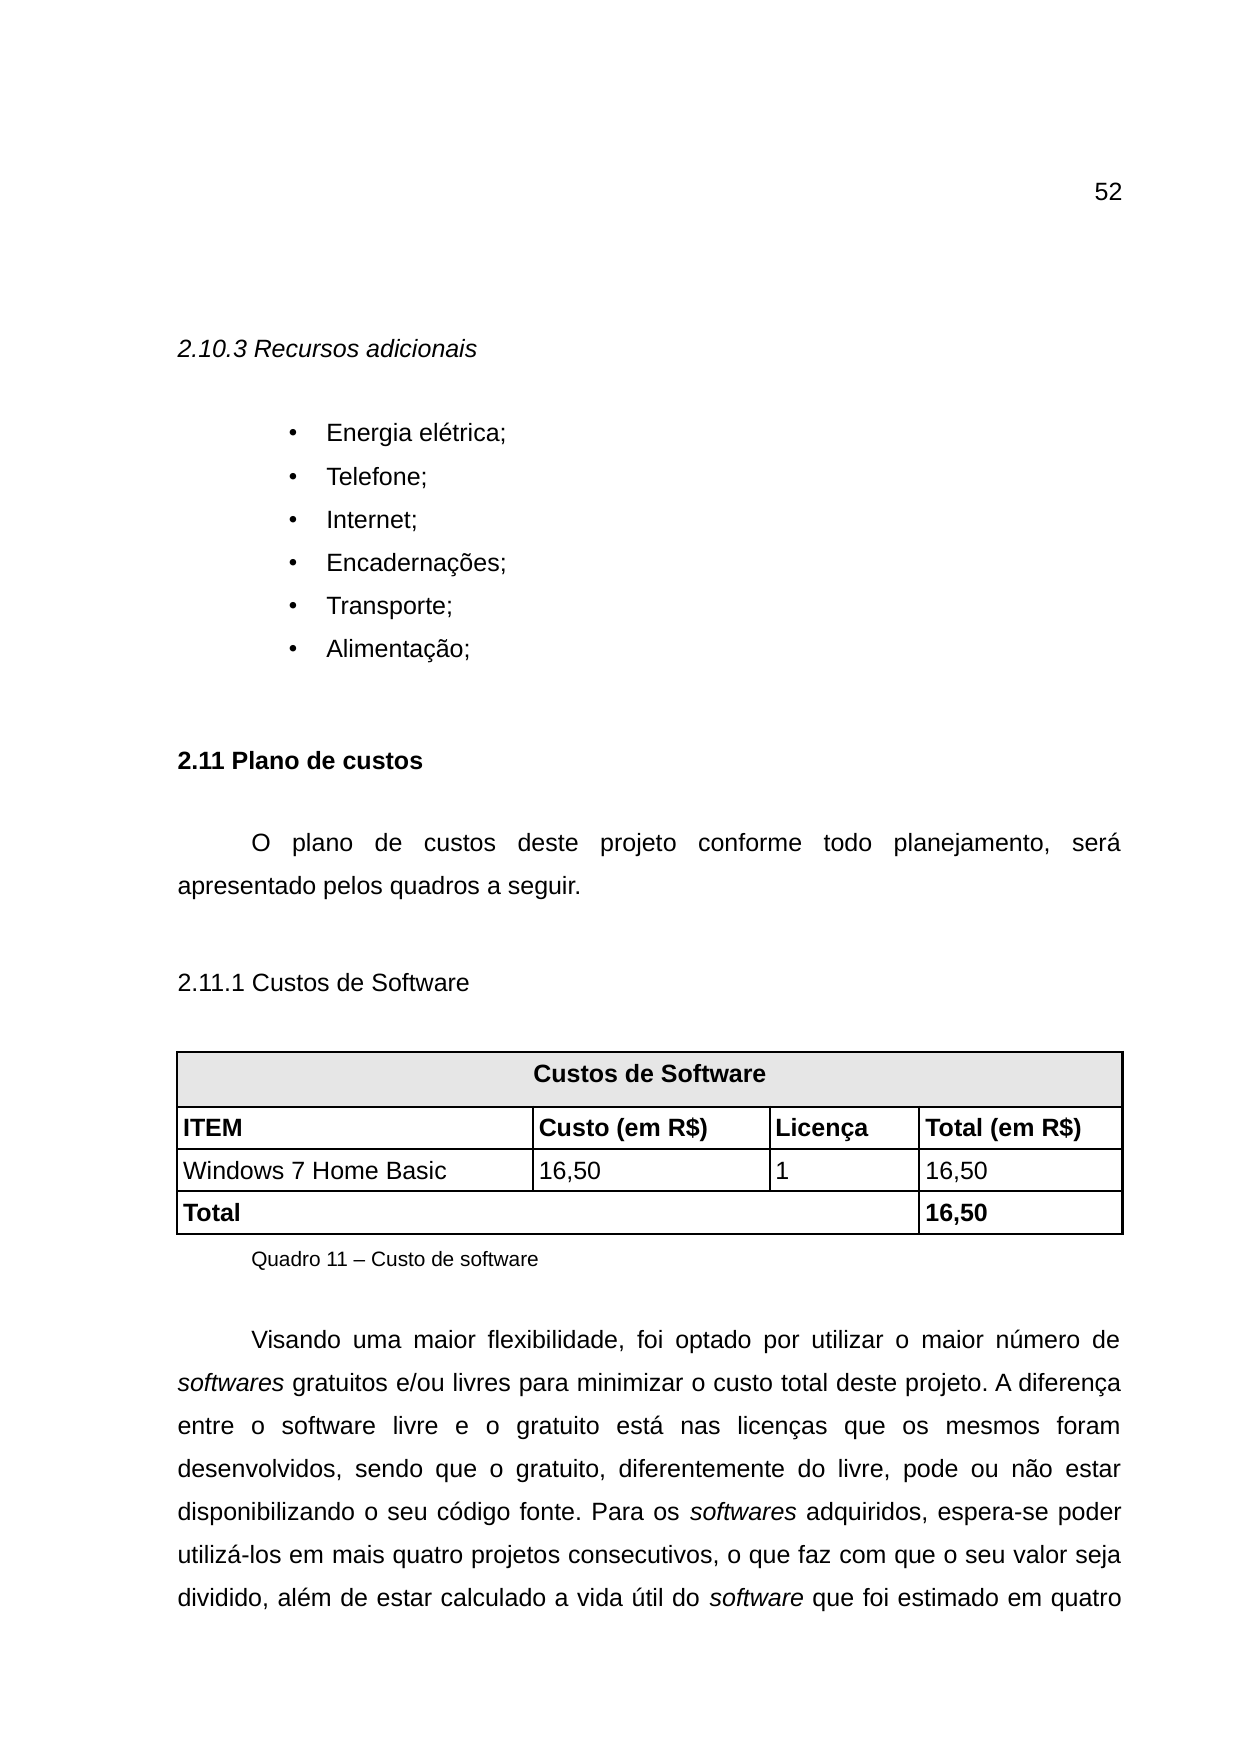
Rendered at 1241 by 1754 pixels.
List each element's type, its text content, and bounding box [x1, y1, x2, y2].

text Visando uma maior flexibilidade, foi optado por utilizar o maior número de softwares gratuitos e/ou livres para minimizar o custo total deste projeto. A diferença entre o software livre e o gratuito está nas licenças que os mesmos foram desenvolvidos, sendo que o gratuito, diferentemente do livre, pode ou não estar disponibilizando o seu código fonte. Para os softwares adquiridos, espera-se poder utilizá-los em mais quatro projetos consecutivos, o que faz com que o seu valor seja dividido, além de estar calculado a vida útil do software que foi estimado em quatro [177, 1325, 1122, 1612]
table_cell 16,50 [920, 1192, 1121, 1232]
table_cell Total [178, 1192, 918, 1232]
text 2.11.1 Custos de Software [177, 968, 1122, 997]
text Quadro 11 – Custo de software [177, 1247, 1122, 1271]
list Energia elétrica; [288, 418, 1122, 447]
list Alimentação; [288, 634, 1122, 663]
text O plano de custos deste projeto conforme todo planejamento, será apresentado pelos quadros a seguir. [177, 828, 1122, 900]
table_cell 16,50 [920, 1150, 1121, 1190]
table_cell Windows 7 Home Basic [178, 1150, 532, 1190]
list Transporte; [288, 591, 1122, 620]
subtitle 2.11 Plano de custos [177, 746, 1122, 774]
table_cell Custo (em R$) [534, 1108, 769, 1148]
list Internet; [288, 505, 1122, 533]
table_cell Total (em R$) [920, 1108, 1121, 1148]
list Encadernações; [288, 548, 1122, 577]
table_cell 1 [771, 1150, 918, 1190]
table_cell 16,50 [534, 1150, 769, 1190]
table_cell ITEM [178, 1108, 532, 1148]
subtitle 2.10.3 Recursos adicionais [177, 334, 1122, 363]
list Telefone; [288, 461, 1122, 490]
table_header Custos de Software [178, 1053, 1121, 1106]
table_cell Licença [771, 1108, 918, 1148]
